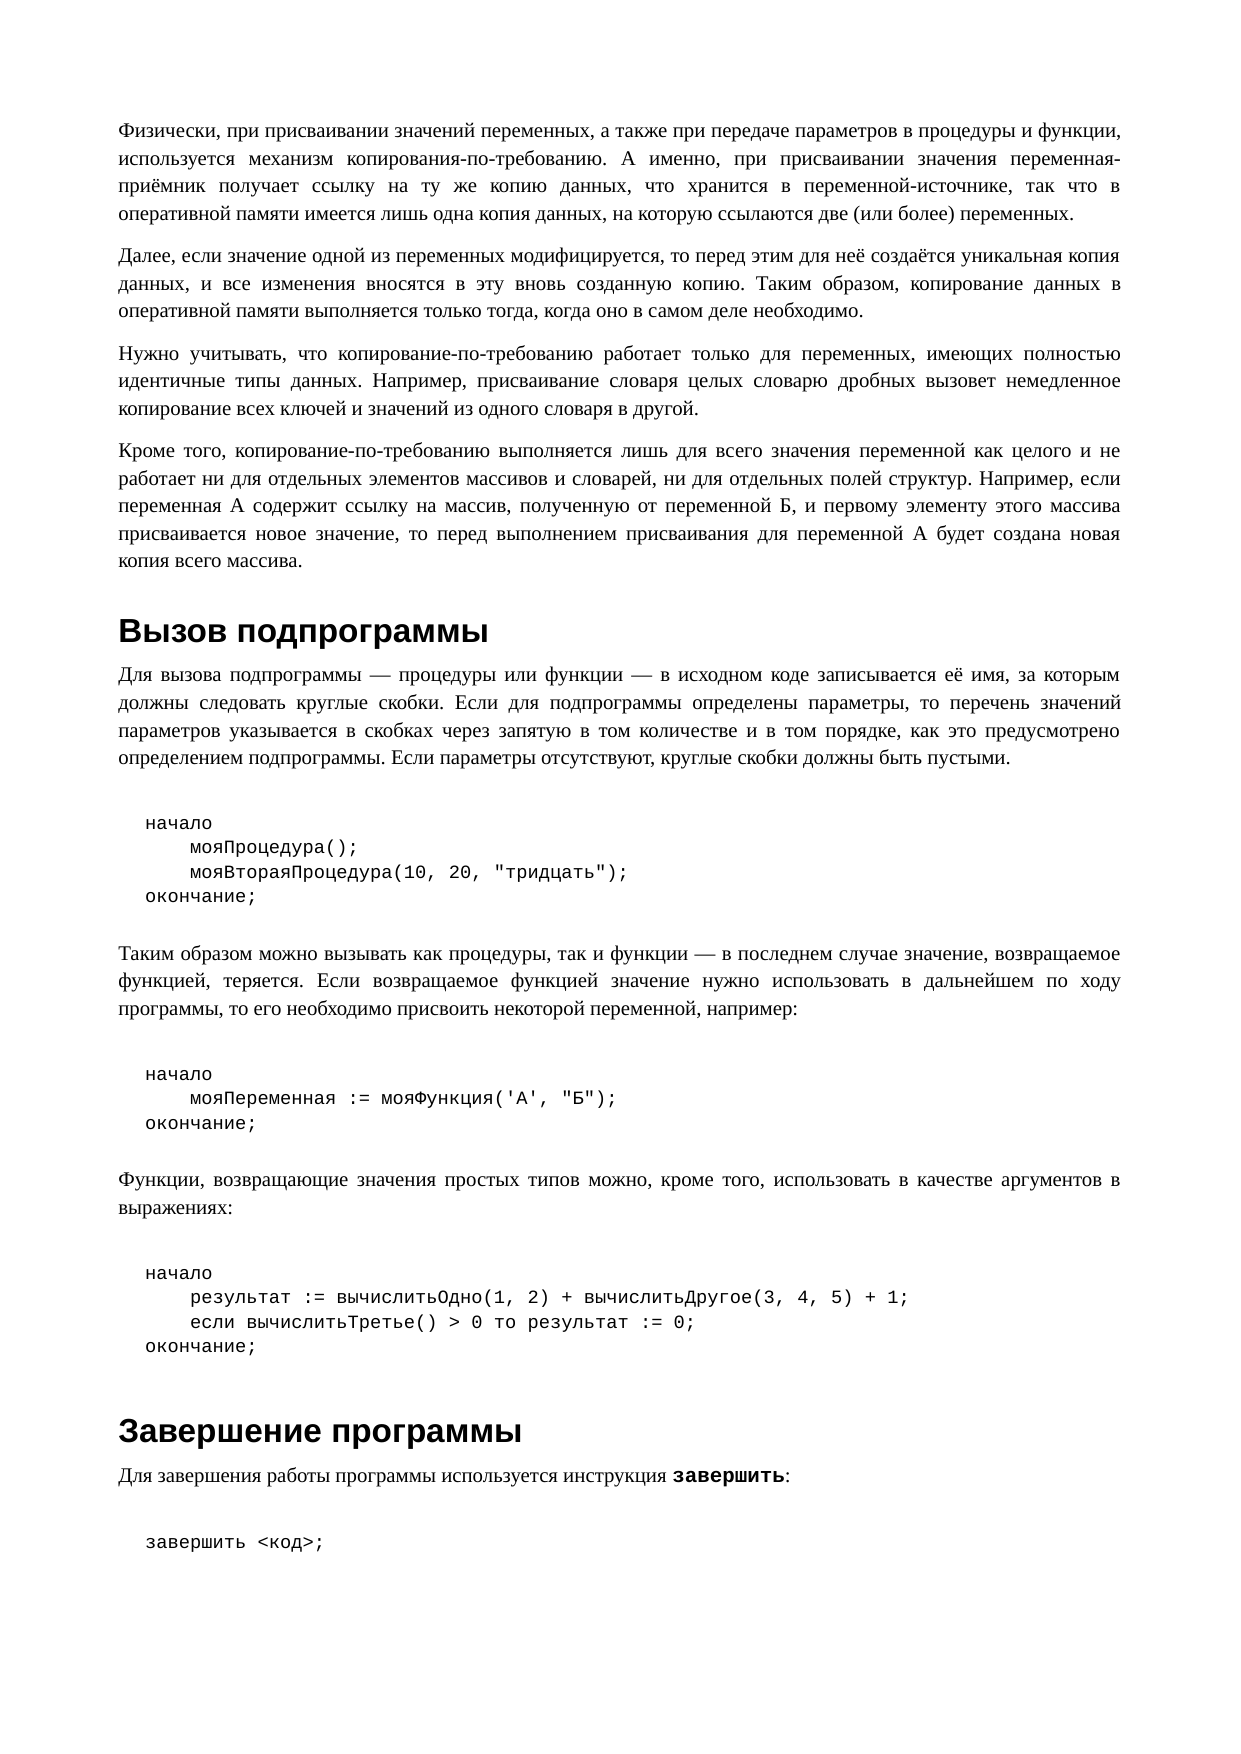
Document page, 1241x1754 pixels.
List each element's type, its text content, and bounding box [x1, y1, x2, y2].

text Для завершения работы программы используется инструкция завершить: [118, 1462, 1122, 1488]
text Далее, если значение одной из переменных модифицируется, то перед этим для неё создаётся уникальная копия данных, и все изменения вносятся в эту вновь созданную копию. Таким образом, копирование данных в оперативной памяти выполняется только тогда, когда оно в самом деле необходимо. [118, 243, 1122, 322]
text Функции, возвращающие значения простых типов можно, кроме того, использовать в качестве аргументов в выражениях: [118, 1167, 1122, 1219]
text начало мояПроцедура(); мояВтораяПроцедура(10, 20, "тридцать"); окончание; [136, 805, 1104, 917]
text Для вызова подпрограммы — процедуры или функции — в исходном коде записывается её имя, за которым должны следовать круглые скобки. Если для подпрограммы определены параметры, то перечень значений параметров указывается в скобках через запятую в том количестве и в том порядке, как это предусмотрено определением подпрограммы. Если параметры отсутствуют, круглые скобки должны быть пустыми. [118, 662, 1122, 769]
text завершить <код>; [136, 1524, 1104, 1563]
text Таким образом можно вызывать как процедуры, так и функции — в последнем случае значение, возвращаемое функцией, теряется. Если возвращаемое функцией значение нужно использовать в дальнейшем по ходу программы, то его необходимо присвоить некоторой переменной, например: [118, 941, 1122, 1020]
text Физически, при присваивании значений переменных, а также при передаче параметров в процедуры и функции, используется механизм копирования-по-требованию. А именно, при присваивании значения переменная-приёмник получает ссылку на ту же копию данных, что хранится в переменной-источнике, так что в оперативной памяти имеется лишь одна копия данных, на которую ссылаются две (или более) переменных. [118, 118, 1122, 225]
text начало результат := вычислитьОдно(1, 2) + вычислитьДругое(3, 4, 5) + 1; если вычислитьТретье() > 0 то результат := 0; окончание; [136, 1255, 1104, 1367]
text начало мояПеременная := мояФункция('А', "Б"); окончание; [136, 1056, 1104, 1144]
subtitle Вызов подпрограммы [118, 611, 1122, 650]
subtitle Завершение программы [118, 1412, 1122, 1450]
text Кроме того, копирование-по-требованию выполняется лишь для всего значения переменной как целого и не работает ни для отдельных элементов массивов и словарей, ни для отдельных полей структур. Например, если переменная А содержит ссылку на массив, полученную от переменной Б, и первому элементу этого массива присваивается новое значение, то перед выполнением присваивания для переменной А будет создана новая копия всего массива. [118, 438, 1122, 572]
text Нужно учитывать, что копирование-по-требованию работает только для переменных, имеющих полностью идентичные типы данных. Например, присваивание словаря целых словарю дробных вызовет немедленное копирование всех ключей и значений из одного словаря в другой. [118, 341, 1122, 420]
